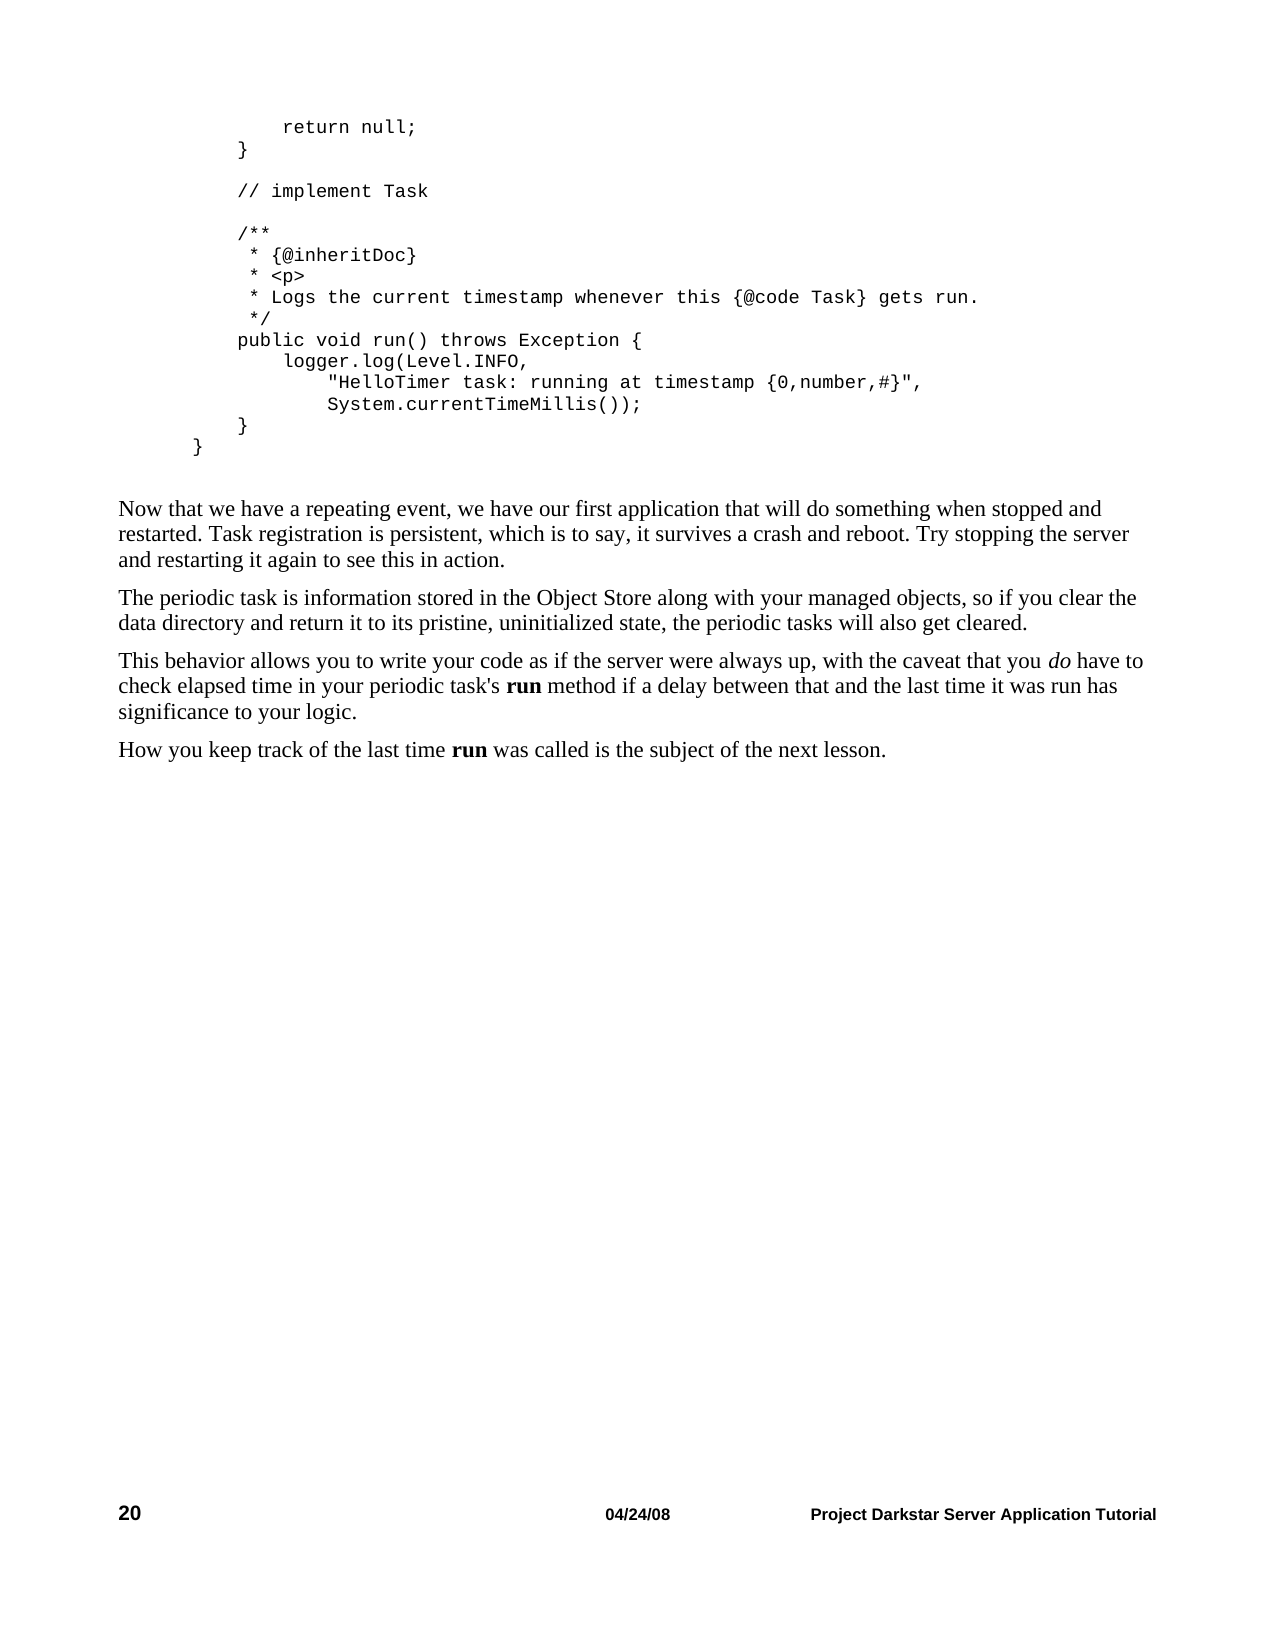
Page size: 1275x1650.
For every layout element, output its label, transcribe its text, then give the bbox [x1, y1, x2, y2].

text * Logs the current timestamp whenever this {@code Task} gets run. [192, 288, 1098, 309]
text /** [192, 224, 1098, 246]
text */ [192, 309, 1098, 331]
text * <p> [192, 267, 1098, 288]
text System.currentTimeMillis()); [192, 394, 1098, 416]
text } [192, 139, 1098, 161]
text } [192, 416, 1098, 437]
text This behavior allows you to write your code as if the server were always up, with the caveat that you do have to check elapsed time in your periodic task's run method if a delay between that and the last time it was run has significance to your logic. [118, 648, 1157, 724]
text Now that we have a repeating event, we have our first application that will do something when stopped and restarted. Task registration is persistent, which is to say, it survives a crash and reboot. Try stopping the server and restarting it again to see this in action. [118, 496, 1157, 572]
text "HelloTimer task: running at timestamp {0,number,#}", [192, 373, 1098, 394]
text public void run() throws Exception { [192, 331, 1098, 352]
text // implement Task [192, 182, 1098, 203]
text } [192, 437, 1098, 458]
text return null; [192, 118, 1098, 139]
text The periodic task is information stored in the Object Store along with your managed objects, so if you clear the data directory and return it to its pristine, uninitialized state, the periodic tasks will also get cleared. [118, 585, 1157, 636]
text logger.log(Level.INFO, [192, 352, 1098, 373]
text * {@inheritDoc} [192, 246, 1098, 267]
text How you keep track of the last time run was called is the subject of the next lesson. [118, 737, 1157, 762]
